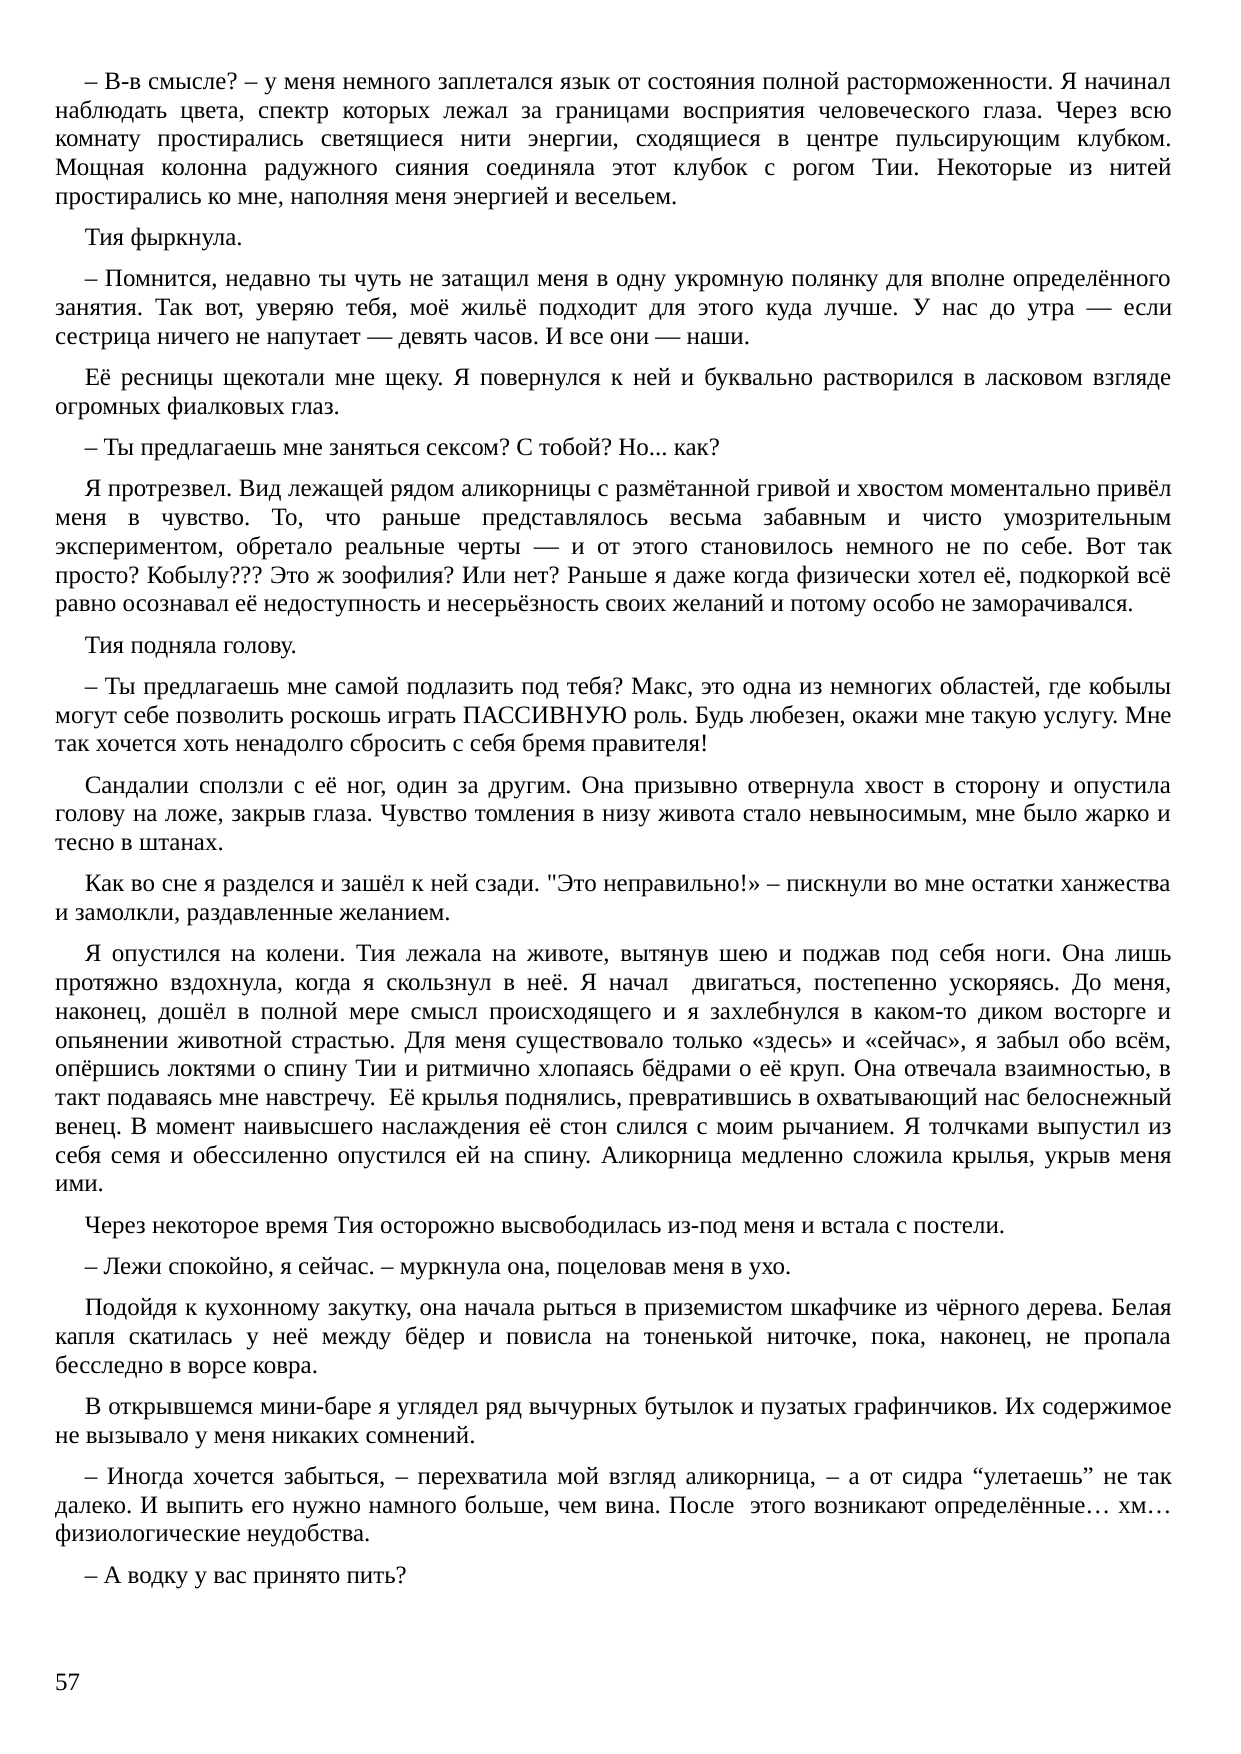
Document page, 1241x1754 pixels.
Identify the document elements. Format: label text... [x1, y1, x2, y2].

text – Лежи спокойно, я сейчас. – муркнула она, поцеловав меня в ухо. [55, 1251, 1173, 1280]
text В открывшемся мини-баре я углядел ряд вычурных бутылок и пузатых графинчиков. Их содержимое не вызывало у меня никаких сомнений. [55, 1391, 1173, 1448]
text Тия фыркнула. [55, 222, 1173, 251]
text Тия подняла голову. [55, 630, 1173, 658]
text – Иногда хочется забыться, – перехватила мой взгляд аликорница, – а от сидра “улетаешь” не так далеко. И выпить его нужно намного больше, чем вина. После этого возникают определённые… хм… физиологические неудобства. [55, 1461, 1173, 1547]
text – Помнится, недавно ты чуть не затащил меня в одну укромную полянку для вполне определённого занятия. Так вот, уверяю тебя, моё жильё подходит для этого куда лучше. У нас до утра — если сестрица ничего не напутает — девять часов. И все они — наши. [55, 263, 1173, 350]
text Я опустился на колени. Тия лежала на животе, вытянув шею и поджав под себя ноги. Она лишь протяжно вздохнула, когда я скользнул в неё. Я начал двигаться, постепенно ускоряясь. До меня, наконец, дошёл в полной мере смысл происходящего и я захлебнулся в каком-то диком восторге и опьянении животной страстью. Для меня существовало только «здесь» и «сейчас», я забыл обо всём, опёршись локтями о спину Тии и ритмично хлопаясь бёдрами о её круп. Она отвечала взаимностью, в такт подаваясь мне навстречу. Её крылья поднялись, превратившись в охватывающий нас белоснежный венец. В момент наивысшего наслаждения её стон слился с моим рычанием. Я толчками выпустил из себя семя и обессиленно опустился ей на спину. Аликорница медленно сложила крылья, укрыв меня ими. [55, 938, 1173, 1197]
text – Ты предлагаешь мне самой подлазить под тебя? Макс, это одна из немногих областей, где кобылы могут себе позволить роскошь играть ПАССИВНУЮ роль. Будь любезен, окажи мне такую услугу. Мне так хочется хоть ненадолго сбросить с себя бремя правителя! [55, 671, 1173, 757]
text Я протрезвел. Вид лежащей рядом аликорницы с размётанной гривой и хвостом моментально привёл меня в чувство. То, что раньше представлялось весьма забавным и чисто умозрительным экспериментом, обретало реальные черты — и от этого становилось немного не по себе. Вот так просто? Кобылу??? Это ж зоофилия? Или нет? Раньше я даже когда физически хотел её, подкоркой всё равно осознавал её недоступность и несерьёзность своих желаний и потому особо не заморачивался. [55, 473, 1173, 617]
text Подойдя к кухонному закутку, она начала рыться в приземистом шкафчике из чёрного дерева. Белая капля скатилась у неё между бёдер и повисла на тоненькой ниточке, пока, наконец, не пропала бесследно в ворсе ковра. [55, 1292, 1173, 1378]
text – А водку у вас принято пить? [55, 1560, 1173, 1588]
text Как во сне я разделся и зашёл к ней сзади. "Это неправильно!» – пискнули во мне остатки ханжества и замолкли, раздавленные желанием. [55, 868, 1173, 926]
text Через некоторое время Тия осторожно высвободилась из-под меня и встала с постели. [55, 1210, 1173, 1238]
text Сандалии сползли с её ног, один за другим. Она призывно отвернула хвост в сторону и опустила голову на ложе, закрыв глаза. Чувство томления в низу живота стало невыносимым, мне было жарко и тесно в штанах. [55, 770, 1173, 856]
text Её ресницы щекотали мне щеку. Я повернулся к ней и буквально растворился в ласковом взгляде огромных фиалковых глаз. [55, 362, 1173, 420]
text – Ты предлагаешь мне заняться сексом? С тобой? Но... как? [55, 432, 1173, 461]
text – В-в смысле? – у меня немного заплетался язык от состояния полной расторможенности. Я начинал наблюдать цвета, спектр которых лежал за границами восприятия человеческого глаза. Через всю комнату простирались светящиеся нити энергии, сходящиеся в центре пульсирующим клубком. Мощная колонна радужного сияния соединяла этот клубок с рогом Тии. Некоторые из нитей простирались ко мне, наполняя меня энергией и весельем. [55, 66, 1173, 210]
